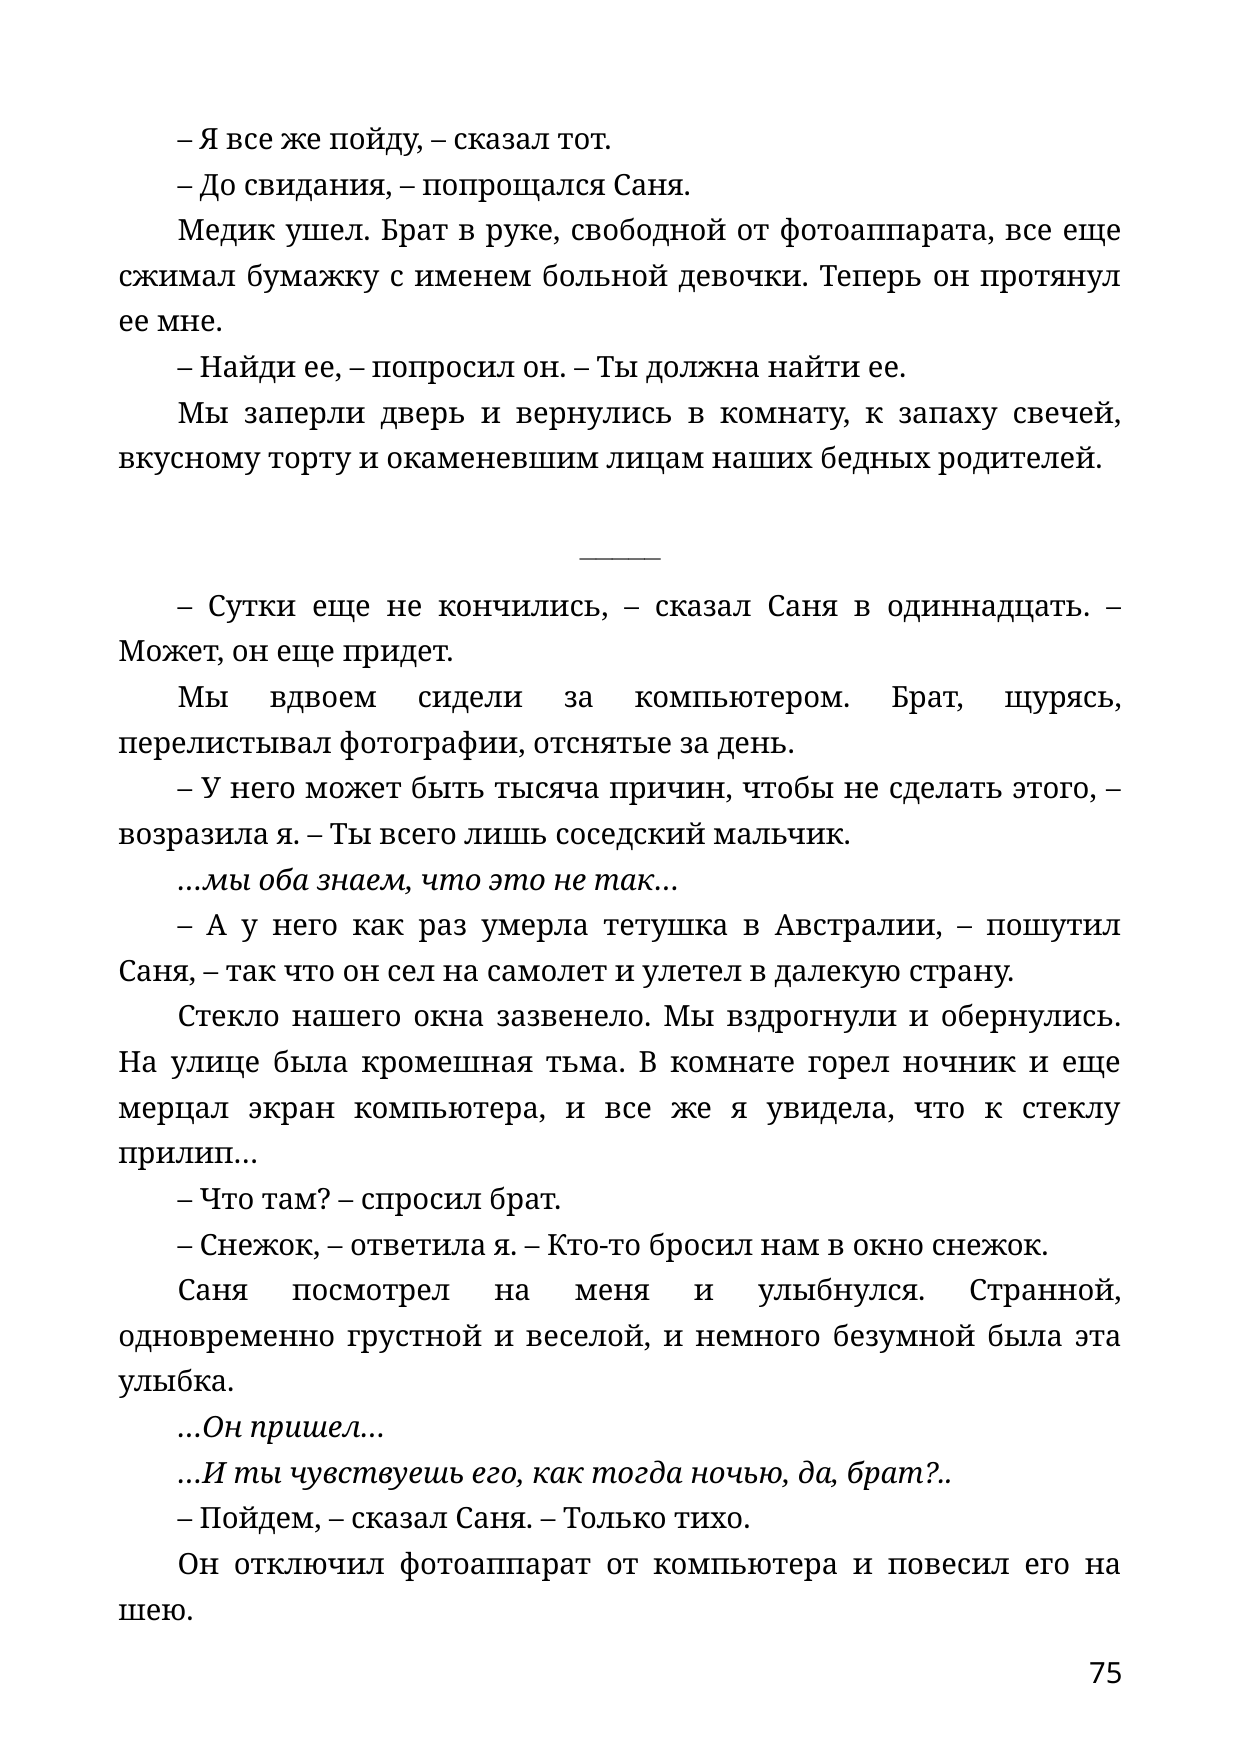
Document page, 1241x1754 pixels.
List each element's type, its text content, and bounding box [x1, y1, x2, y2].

text – Что там? – спросил брат. [118, 1178, 1122, 1218]
text – Пойдем, – сказал Саня. – Только тихо. [118, 1497, 1122, 1537]
text Мы заперли дверь и вернулись в комнату, к запаху свечей, вкусному торту и окаменевшим лицам наших бедных родителей. [118, 392, 1122, 477]
text – Найди ее, – попросил он. – Ты должна найти ее. [118, 346, 1122, 386]
text – Сутки еще не кончились, – сказал Саня в одиннадцать. – Может, он еще придет. [118, 585, 1122, 670]
text …мы оба знаем, что это не так… [118, 859, 1122, 898]
text – Снежок, – ответила я. – Кто-то бросил нам в окно снежок. [118, 1224, 1122, 1263]
text – А у него как раз умерла тетушка в Австралии, – пошутил Саня, – так что он сел на самолет и улетел в далекую страну. [118, 904, 1122, 990]
text Он отключил фотоаппарат от компьютера и повесил его на шею. [118, 1543, 1122, 1628]
text …И ты чувствуешь его, как тогда ночью, да, брат?.. [118, 1452, 1122, 1492]
text – У него может быть тысяча причин, чтобы не сделать этого, – возразила я. – Ты всего лишь соседский мальчик. [118, 767, 1122, 853]
text Саня посмотрел на меня и улыбнулся. Странной, одновременно грустной и веселой, и немного безумной была эта улыбка. [118, 1269, 1122, 1400]
text – До свидания, – попрощался Саня. [118, 164, 1122, 203]
text _____ [118, 529, 1122, 562]
text …Он пришел… [118, 1406, 1122, 1446]
text – Я все же пойду, – сказал тот. [118, 118, 1122, 158]
text Мы вдвоем сидели за компьютером. Брат, щурясь, перелистывал фотографии, отснятые за день. [118, 676, 1122, 762]
text Стекло нашего окна зазвенело. Мы вздрогнули и обернулись. На улице была кромешная тьма. В комнате горел ночник и еще мерцал экран компьютера, и все же я увидела, что к стеклу прилип… [118, 996, 1122, 1172]
text Медик ушел. Брат в руке, свободной от фотоаппарата, все еще сжимал бумажку с именем больной девочки. Теперь он протянул ее мне. [118, 209, 1122, 340]
